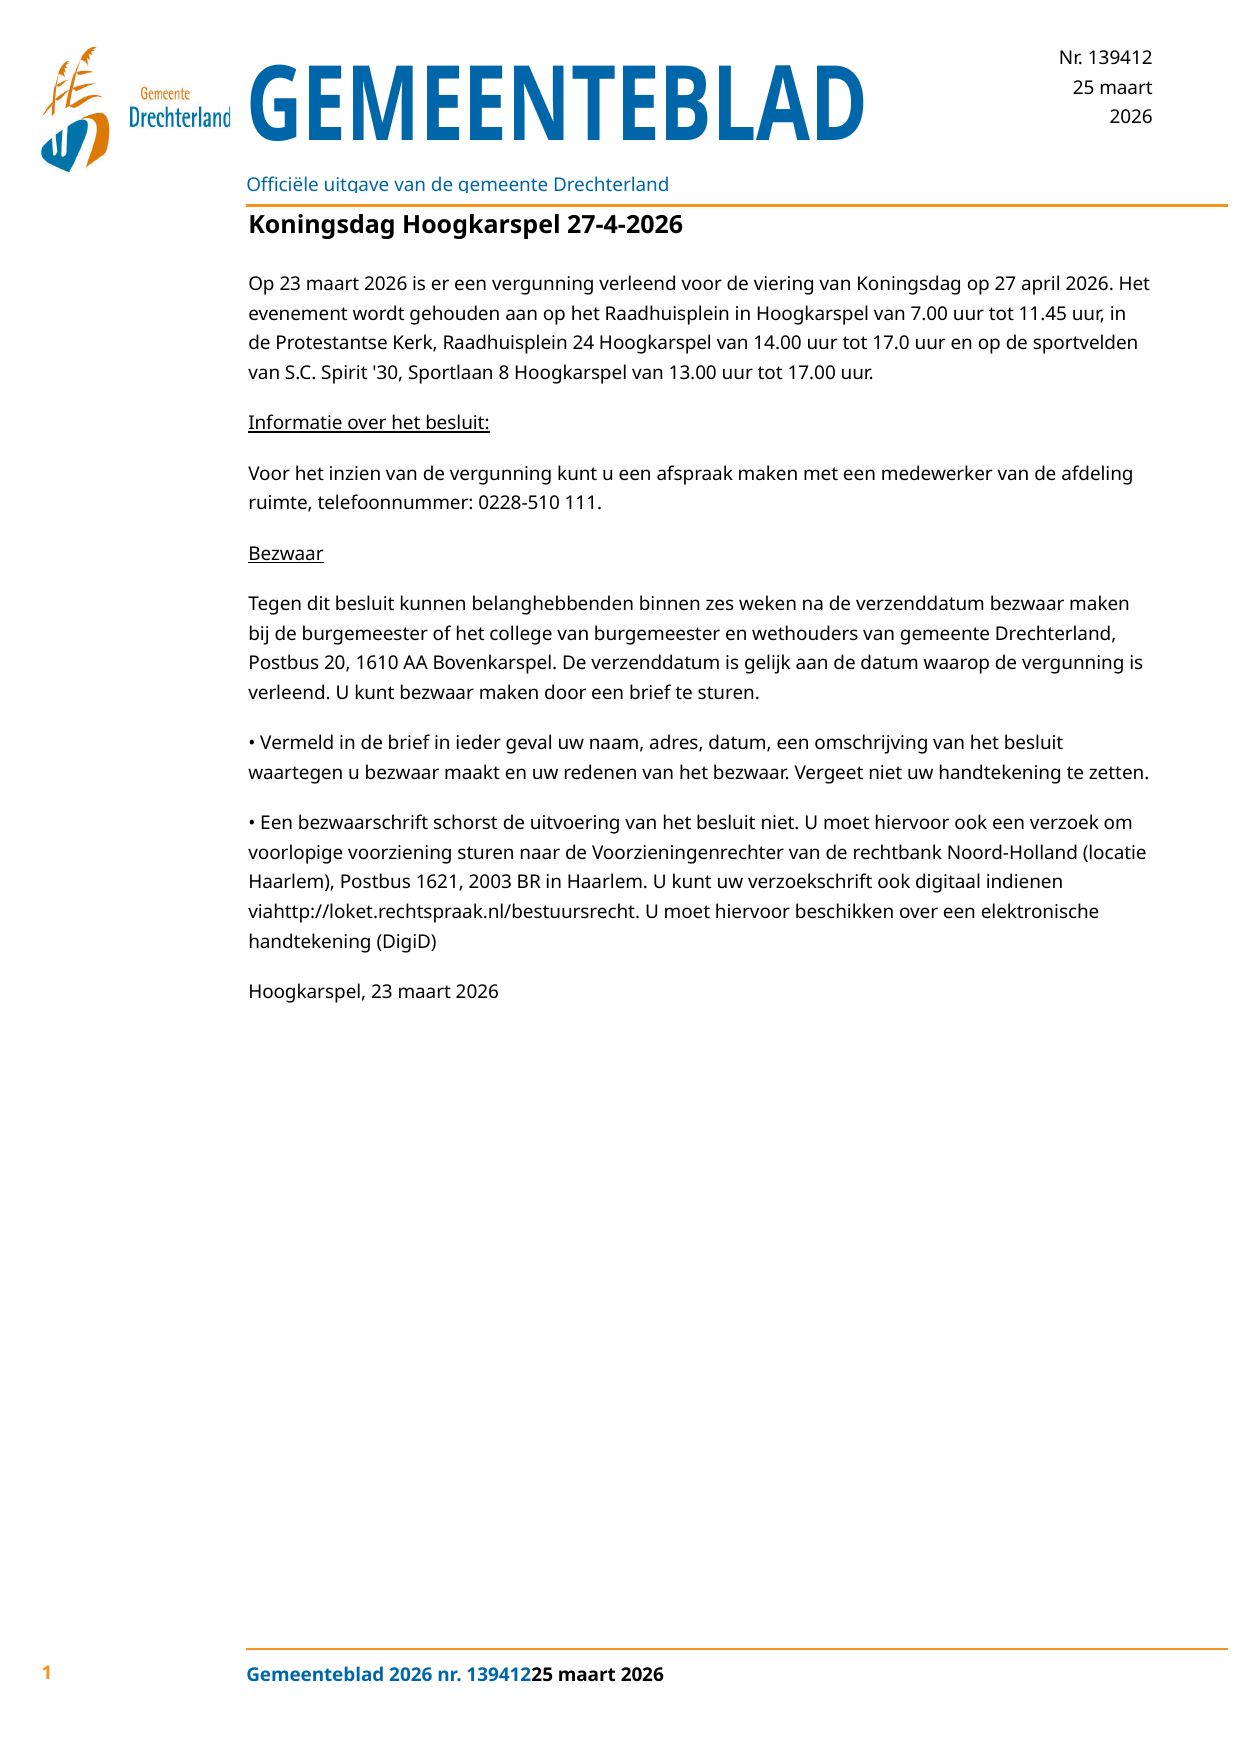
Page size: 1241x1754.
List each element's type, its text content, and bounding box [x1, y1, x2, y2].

text Op 23 maart 2026 is er een vergunning verleend voor de viering van Koningsdag op 27 april 2026. Het evenement wordt gehouden aan op het Raadhuisplein in Hoogkarspel van 7.00 uur tot 11.45 uur, in de Protestantse Kerk, Raadhuisplein 24 Hoogkarspel van 14.00 uur tot 17.0 uur en op de sportvelden van S.C. Spirit '30, Sportlaan 8 Hoogkarspel van 13.00 uur tot 17.00 uur. [248, 270, 1152, 385]
text Voor het inzien van de vergunning kunt u een afspraak maken met een medewerker van de afdeling ruimte, telefoonnummer: 0228-510 111. [248, 460, 1152, 515]
text Informatie over het besluit: [248, 409, 1152, 435]
text • Vermeld in de brief in ieder geval uw naam, adres, datum, een omschrijving van het besluit waartegen u bezwaar maakt en uw redenen van het bezwaar. Vergeet niet uw handtekening te zetten. [248, 729, 1152, 785]
text • Een bezwaarschrift schorst de uitvoering van het besluit niet. U moet hiervoor ook een verzoek om voorlopige voorziening sturen naar de Voorzieningenrechter van de rechtbank Noord-Holland (locatie Haarlem), Postbus 1621, 2003 BR in Haarlem. U kunt uw verzoekschrift ook digitaal indienen viahttp://loket.rechtspraak.nl/bestuursrecht. U moet hiervoor beschikken over een elektronische handtekening (DigiD) [248, 809, 1152, 953]
text Tegen dit besluit kunnen belanghebbenden binnen zes weken na de verzenddatum bezwaar maken bij de burgemeester of het college van burgemeester en wethouders van gemeente Drechterland, Postbus 20, 1610 AA Bovenkarspel. De verzenddatum is gelijk aan de datum waarop de vergunning is verleend. U kunt bezwaar maken door een brief te sturen. [248, 590, 1152, 705]
picture [41, 158, 64, 172]
picture [41, 47, 231, 172]
text Bezwaar [248, 540, 1152, 566]
text Hoogkarspel, 23 maart 2026 [248, 978, 1152, 1004]
picture [226, 115, 231, 124]
text Koningsdag Hoogkarspel 27-4-2026 [248, 207, 1152, 241]
